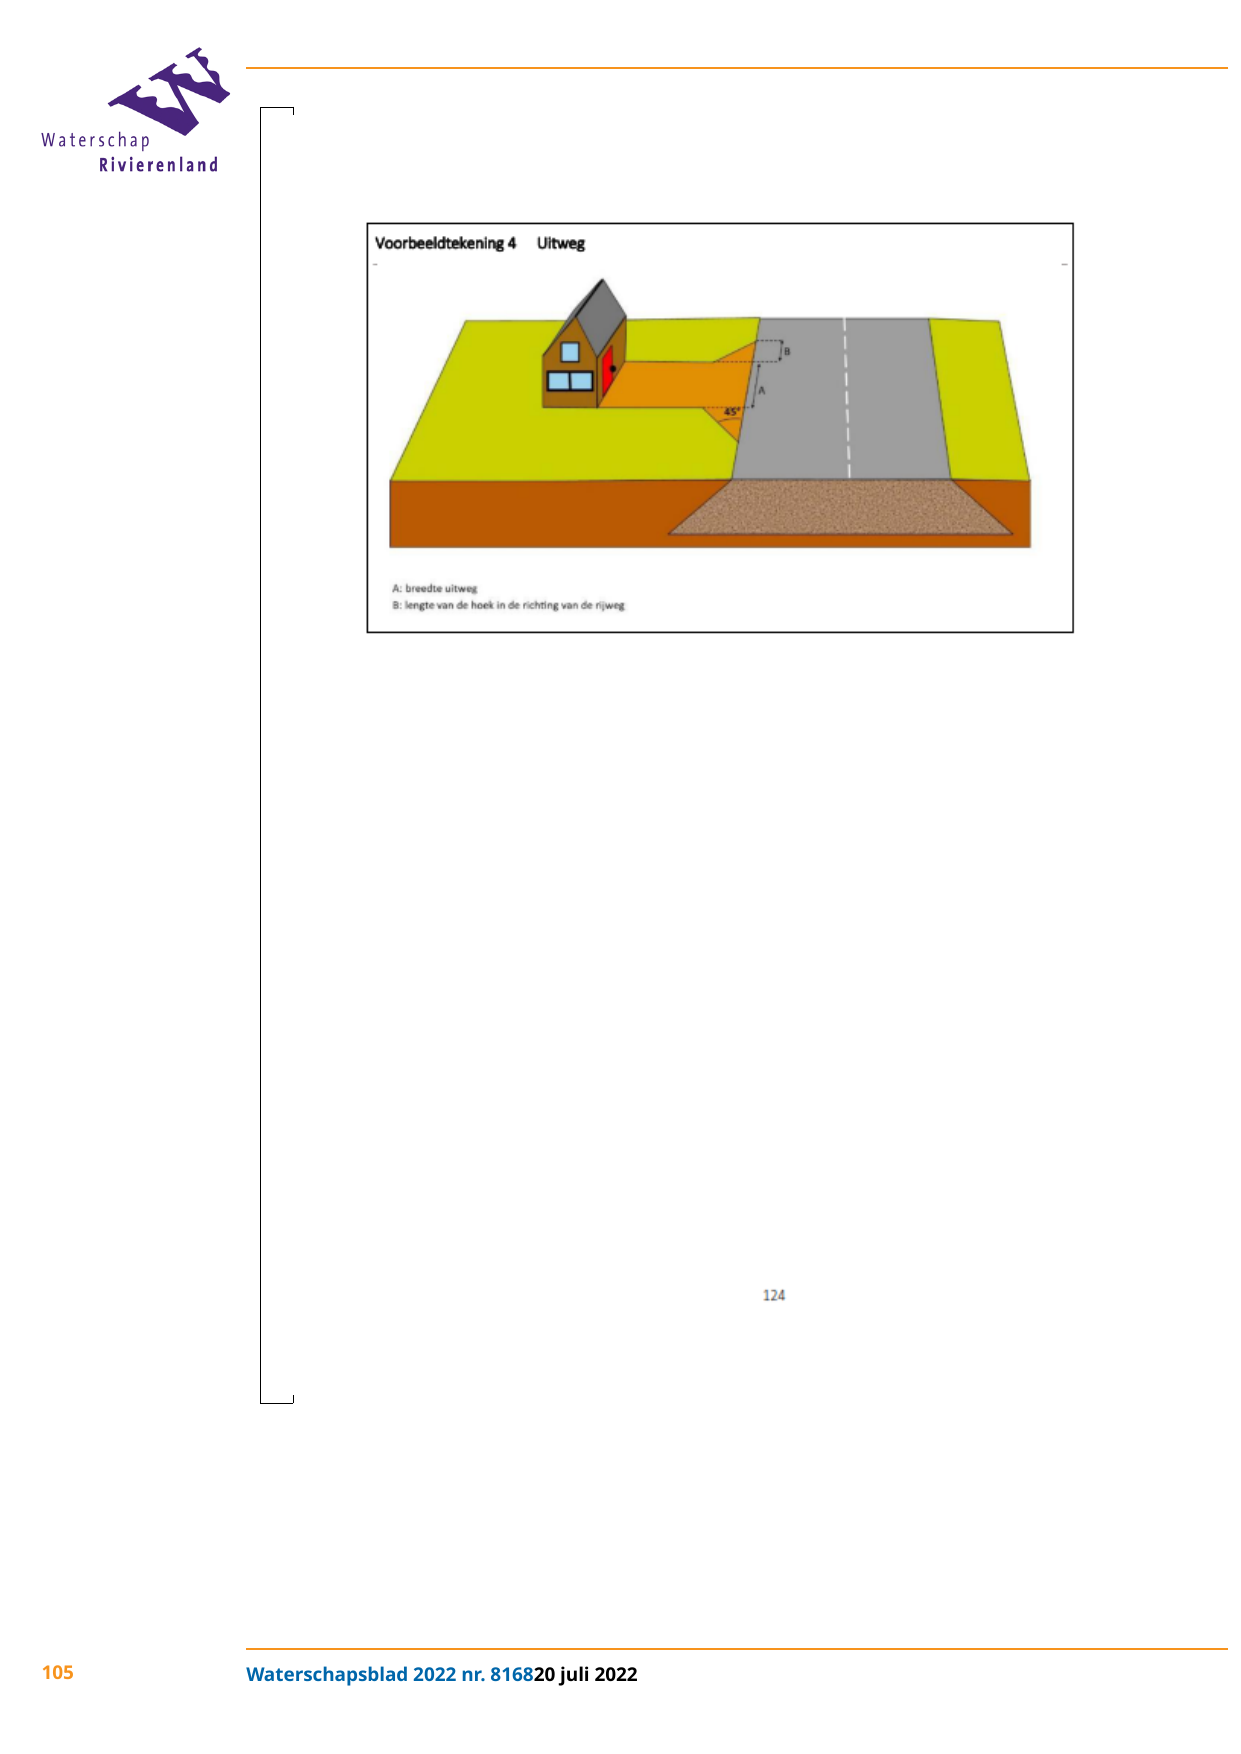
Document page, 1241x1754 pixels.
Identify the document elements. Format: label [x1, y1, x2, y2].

picture [268, 115, 1173, 1395]
picture [41, 47, 231, 172]
